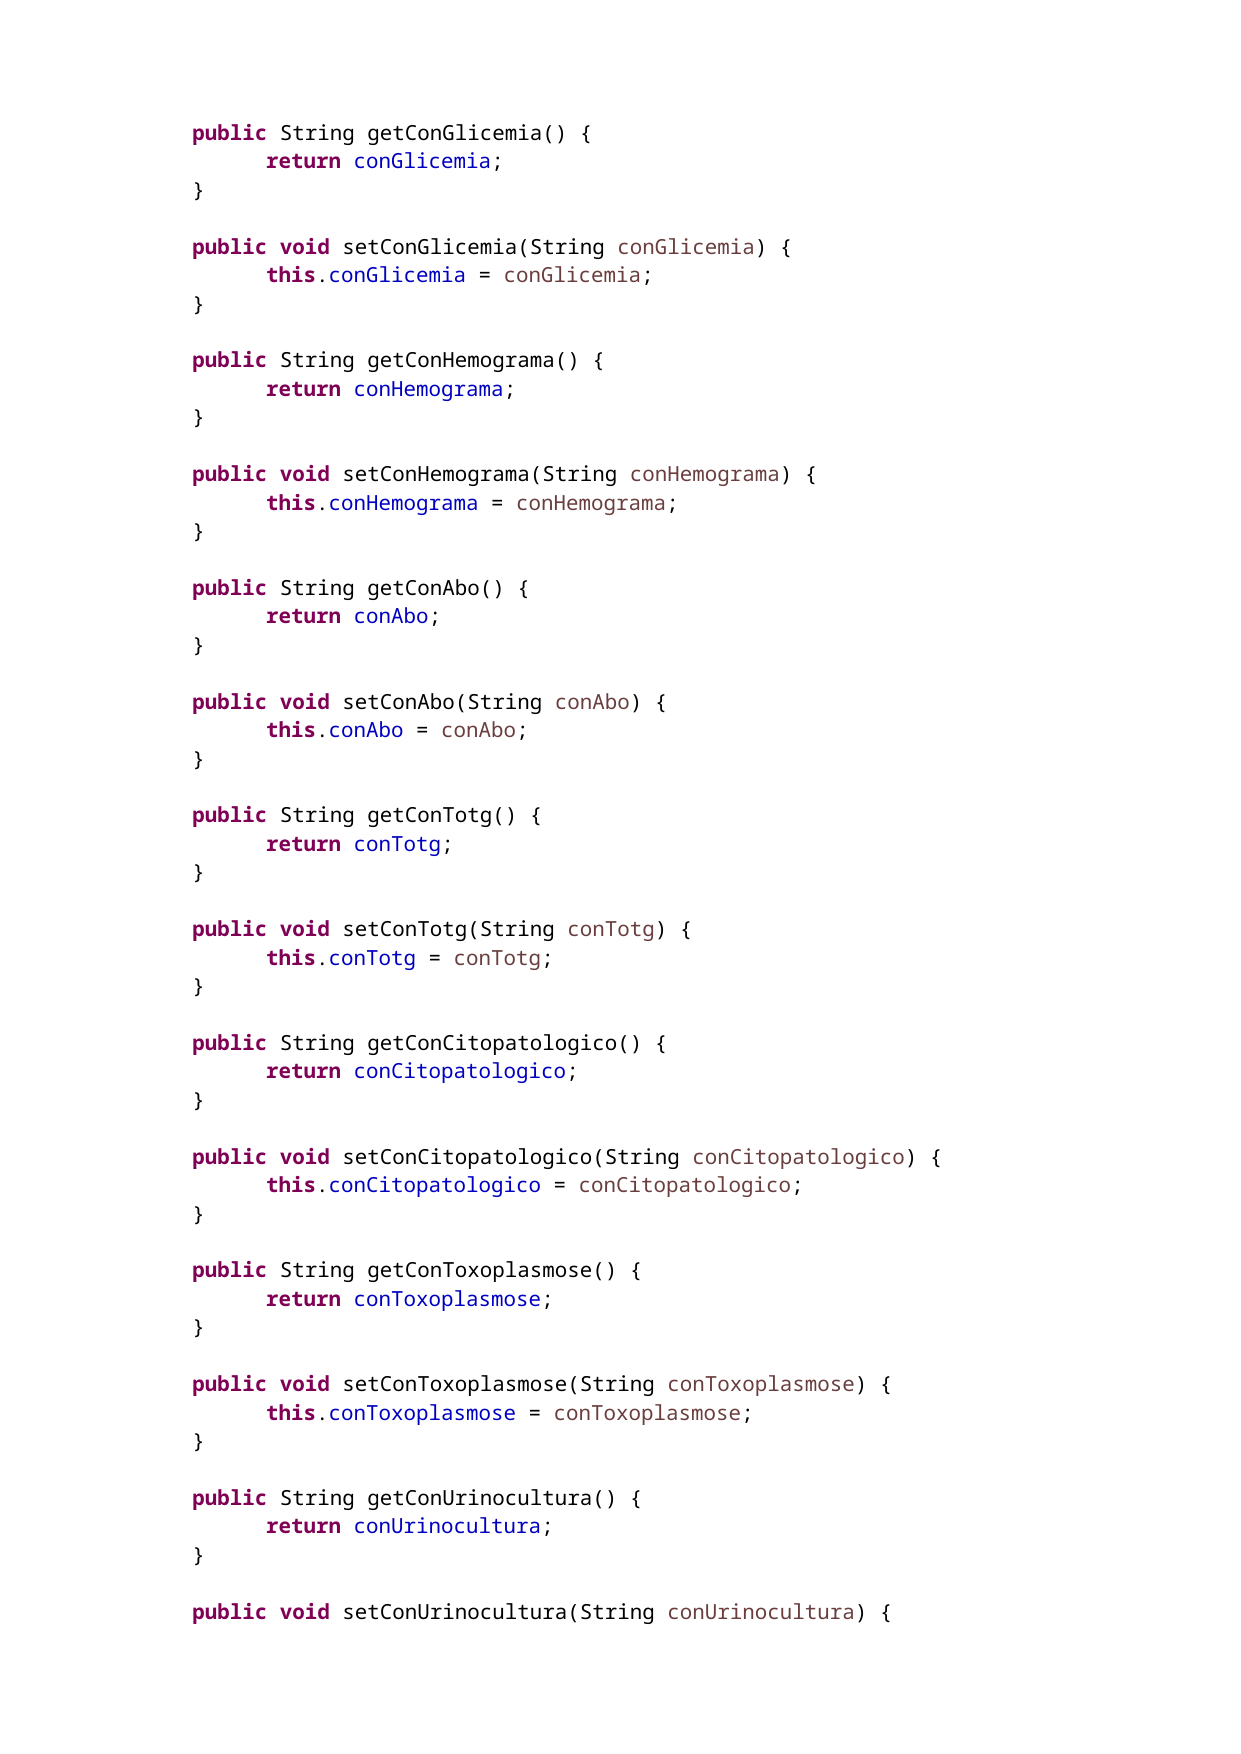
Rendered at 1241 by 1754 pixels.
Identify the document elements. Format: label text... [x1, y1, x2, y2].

text } [118, 516, 1122, 545]
text public String getConCitopatologico() { [118, 1028, 1122, 1057]
text } [118, 175, 1122, 203]
text this.conAbo = conAbo; [118, 715, 1122, 744]
text public void setConGlicemia(String conGlicemia) { [118, 232, 1122, 260]
text public String getConHemograma() { [118, 346, 1122, 374]
text } [118, 402, 1122, 431]
text } [118, 971, 1122, 1000]
text return conHemograma; [118, 374, 1122, 402]
text public String getConGlicemia() { [118, 118, 1122, 147]
text } [118, 1426, 1122, 1455]
text } [118, 1085, 1122, 1113]
text } [118, 857, 1122, 886]
text } [118, 1540, 1122, 1568]
text } [118, 1199, 1122, 1227]
text public void setConTotg(String conTotg) { [118, 914, 1122, 943]
text return conCitopatologico; [118, 1057, 1122, 1085]
text } [118, 630, 1122, 658]
text return conAbo; [118, 602, 1122, 630]
text return conUrinocultura; [118, 1512, 1122, 1540]
text public void setConUrinocultura(String conUrinocultura) { [118, 1597, 1122, 1625]
text this.conToxoplasmose = conToxoplasmose; [118, 1398, 1122, 1426]
text public void setConHemograma(String conHemograma) { [118, 459, 1122, 488]
text this.conCitopatologico = conCitopatologico; [118, 1170, 1122, 1199]
text this.conTotg = conTotg; [118, 943, 1122, 971]
text public String getConTotg() { [118, 801, 1122, 829]
text public String getConToxoplasmose() { [118, 1256, 1122, 1284]
text return conToxoplasmose; [118, 1284, 1122, 1312]
text public String getConAbo() { [118, 573, 1122, 602]
text this.conGlicemia = conGlicemia; [118, 260, 1122, 289]
text } [118, 1312, 1122, 1341]
text } [118, 289, 1122, 317]
text public void setConToxoplasmose(String conToxoplasmose) { [118, 1369, 1122, 1398]
text public void setConCitopatologico(String conCitopatologico) { [118, 1142, 1122, 1170]
text } [118, 744, 1122, 772]
text public void setConAbo(String conAbo) { [118, 687, 1122, 715]
text return conGlicemia; [118, 147, 1122, 175]
text return conTotg; [118, 829, 1122, 857]
text this.conHemograma = conHemograma; [118, 488, 1122, 516]
text public String getConUrinocultura() { [118, 1483, 1122, 1512]
